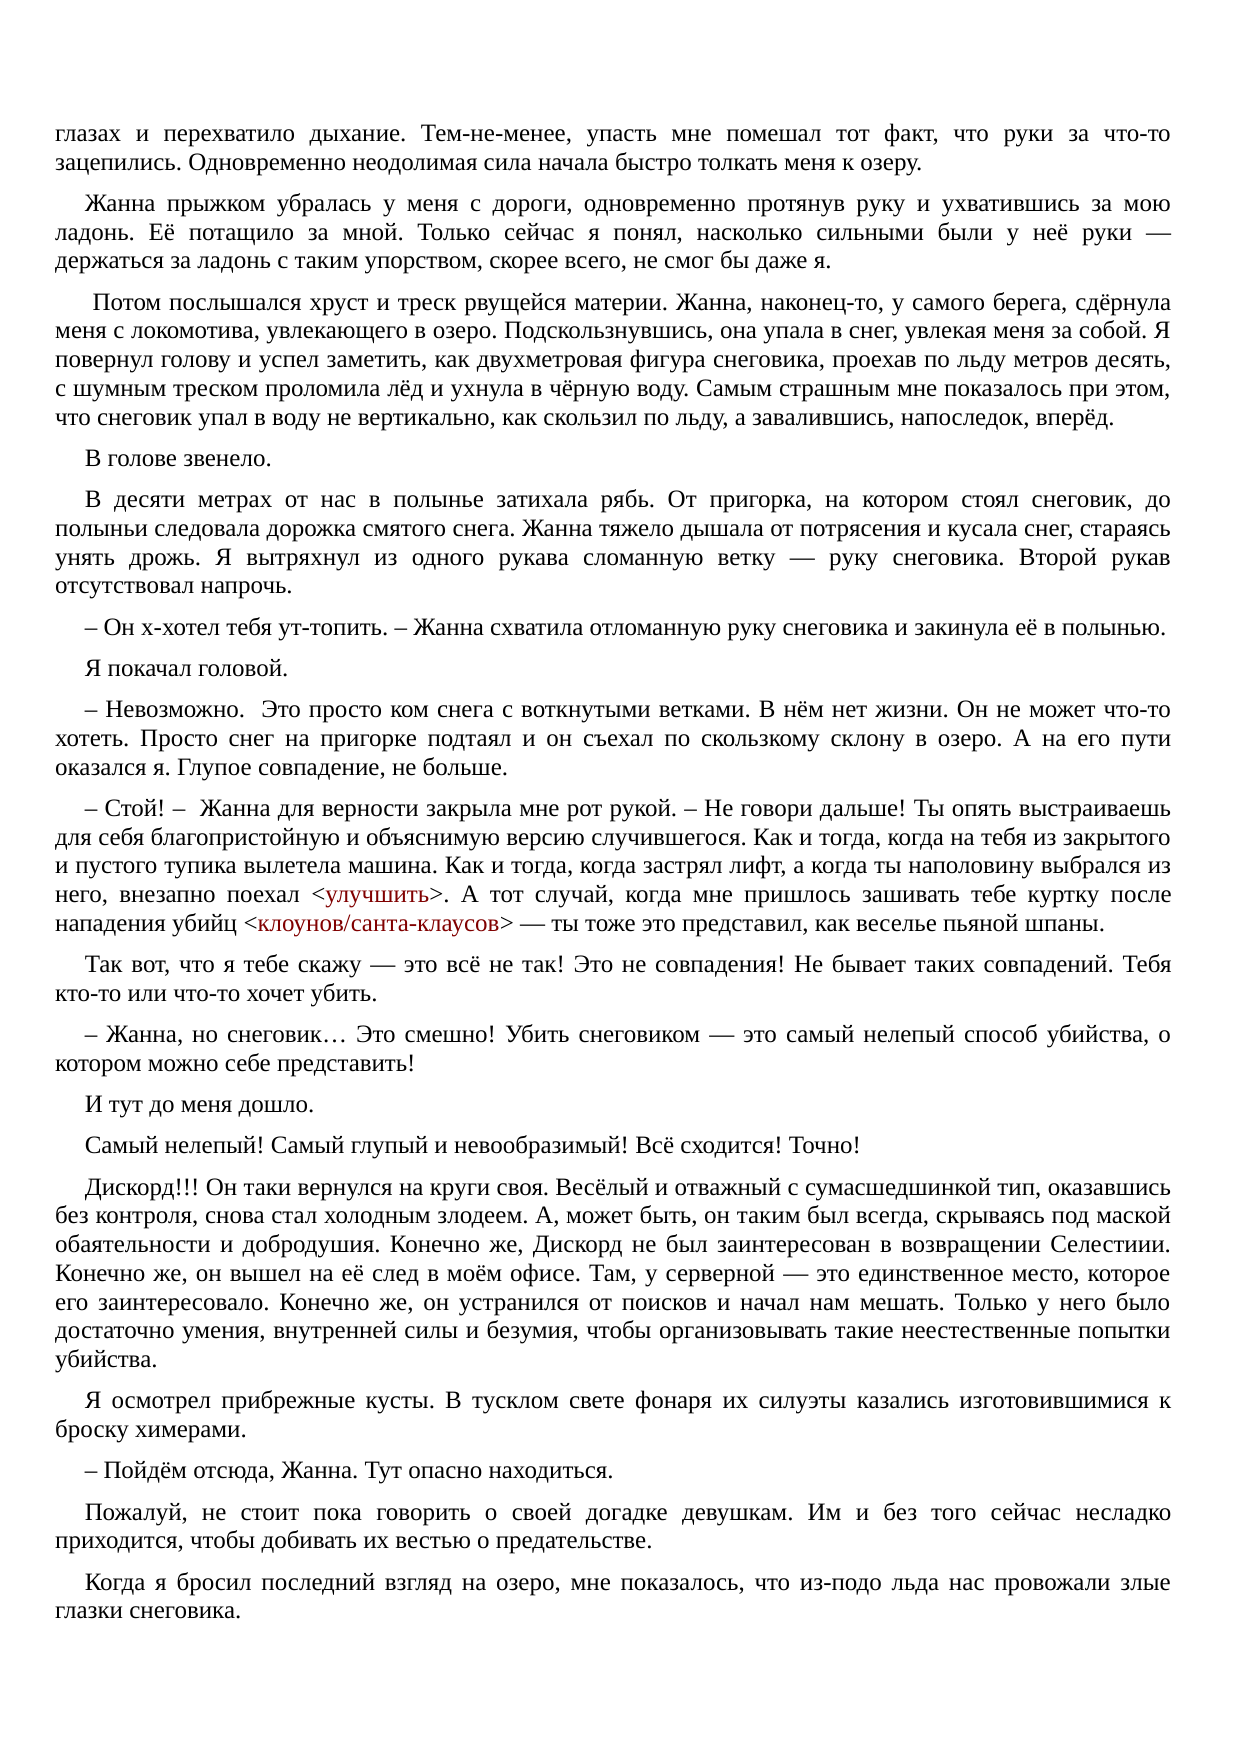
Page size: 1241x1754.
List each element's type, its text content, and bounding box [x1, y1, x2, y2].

text Так вот, что я тебе скажу — это всё не так! Это не совпадения! Не бывает таких совпадений. Тебя кто-то или что-то хочет убить. [55, 949, 1172, 1007]
text Я осмотрел прибрежные кусты. В тусклом свете фонаря их силуэты казались изготовившимися к броску химерами. [55, 1386, 1172, 1443]
text – Жанна, но снеговик… Это смешно! Убить снеговиком — это самый нелепый способ убийства, о котором можно себе представить! [55, 1019, 1172, 1077]
text В голове звенело. [55, 443, 1172, 472]
text Самый нелепый! Самый глупый и невообразимый! Всё сходится! Точно! [55, 1131, 1172, 1159]
text – Пойдём отсюда, Жанна. Тут опасно находиться. [55, 1456, 1172, 1484]
text Пожалуй, не стоит пока говорить о своей догадке девушкам. Им и без того сейчас несладко приходится, чтобы добивать их вестью о предательстве. [55, 1497, 1172, 1554]
text Когда я бросил последний взгляд на озеро, мне показалось, что из-подо льда нас провожали злые глазки снеговика. [55, 1567, 1172, 1624]
text Я покачал головой. [55, 653, 1172, 682]
text И тут до меня дошло. [55, 1089, 1172, 1118]
text глазах и перехватило дыхание. Тем-не-менее, упасть мне помешал тот факт, что руки за что-то зацепились. Одновременно неодолимая сила начала быстро толкать меня к озеру. [55, 118, 1172, 176]
text В десяти метрах от нас в полынье затихала рябь. От пригорка, на котором стоял снеговик, до полыньи следовала дорожка смятого снега. Жанна тяжело дышала от потрясения и кусала снег, стараясь унять дрожь. Я вытряхнул из одного рукава сломанную ветку — руку снеговика. Второй рукав отсутствовал напрочь. [55, 484, 1172, 599]
text Дискорд!!! Он таки вернулся на круги своя. Весёлый и отважный с сумасшедшинкой тип, оказавшись без контроля, снова стал холодным злодеем. А, может быть, он таким был всегда, скрываясь под маской обаятельности и добродушия. Конечно же, Дискорд не был заинтересован в возвращении Селестиии. Конечно же, он вышел на её след в моём офисе. Там, у серверной — это единственное место, которое его заинтересовало. Конечно же, он устранился от поисков и начал нам мешать. Только у него было достаточно умения, внутренней силы и безумия, чтобы организовывать такие неестественные попытки убийства. [55, 1172, 1172, 1373]
text – Невозможно. Это просто ком снега с воткнутыми ветками. В нём нет жизни. Он не может что-то хотеть. Просто снег на пригорке подтаял и он съехал по скользкому склону в озеро. А на его пути оказался я. Глупое совпадение, не больше. [55, 694, 1172, 781]
text Жанна прыжком убралась у меня с дороги, одновременно протянув руку и ухватившись за мою ладонь. Её потащило за мной. Только сейчас я понял, насколько сильными были у неё руки — держаться за ладонь с таким упорством, скорее всего, не смог бы даже я. [55, 188, 1172, 274]
text Потом послышался хруст и треск рвущейся материи. Жанна, наконец-то, у самого берега, сдёрнула меня с локомотива, увлекающего в озеро. Подскользнувшись, она упала в снег, увлекая меня за собой. Я повернул голову и успел заметить, как двухметровая фигура снеговика, проехав по льду метров десять, с шумным треском проломила лёд и ухнула в чёрную воду. Самым страшным мне показалось при этом, что снеговик упал в воду не вертикально, как скользил по льду, а завалившись, напоследок, вперёд. [55, 287, 1172, 431]
text – Стой! – Жанна для верности закрыла мне рот рукой. – Не говори дальше! Ты опять выстраиваешь для себя благопристойную и объяснимую версию случившегося. Как и тогда, когда на тебя из закрытого и пустого тупика вылетела машина. Как и тогда, когда застрял лифт, а когда ты наполовину выбрался из него, внезапно поехал <улучшить>. А тот случай, когда мне пришлось зашивать тебе куртку после нападения убийц <клоунов/санта-клаусов> — ты тоже это представил, как веселье пьяной шпаны. [55, 793, 1172, 937]
text – Он х-хотел тебя ут-топить. – Жанна схватила отломанную руку снеговика и закинула её в полынью. [55, 612, 1172, 641]
